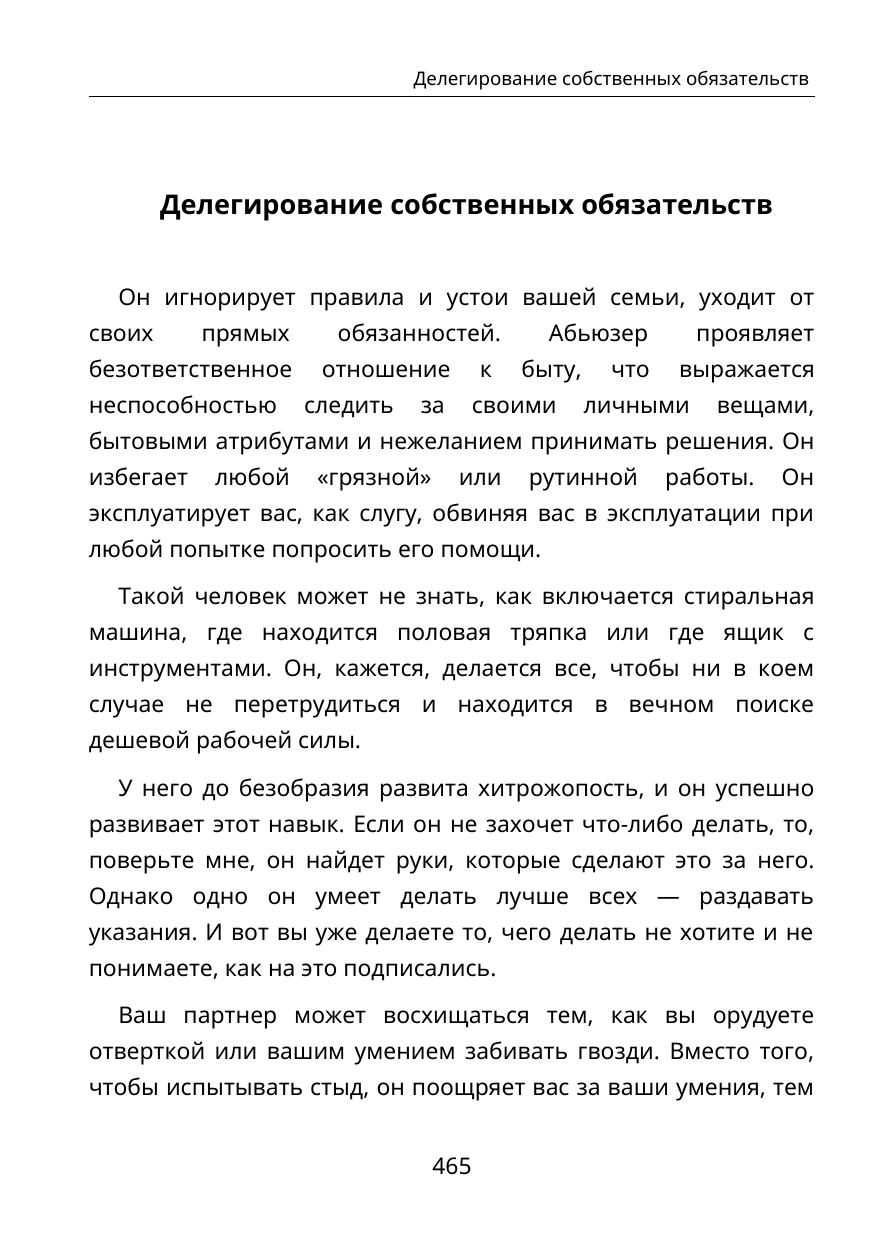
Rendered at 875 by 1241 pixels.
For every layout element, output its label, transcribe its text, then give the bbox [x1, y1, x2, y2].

text Такой человек может не знать, как включается стиральная машина, где находится половая тряпка или где ящик с инструментами. Он, кажется, делается все, чтобы ни в коем случае не перетрудиться и находится в вечном поиске дешевой рабочей силы. [88, 580, 815, 755]
text Ваш партнер может восхищаться тем, как вы орудуете отверткой или вашим умением забивать гвозди. Вместо того, чтобы испытывать стыд, он поощряет вас за ваши умения, тем [88, 999, 815, 1102]
text У него до безобразия развита хитрожопость, и он успешно развивает этот навык. Если он не захочет что-либо делать, то, поверьте мне, он найдет руки, которые сделают это за него. Однако одно он умеет делать лучше всех — раздавать указания. И вот вы уже делаете то, чего делать не хотите и не понимаете, как на это подписались. [88, 772, 815, 983]
text Он игнорирует правила и устои вашей семьи, уходит от своих прямых обязанностей. Абьюзер проявляет безответственное отношение к быту, что выражается неспособностью следить за своими личными вещами, бытовыми атрибутами и нежеланием принимать решения. Он избегает любой «грязной» или рутинной работы. Он эксплуатирует вас, как слугу, обвиняя вас в эксплуатации при любой попытке попросить его помощи. [88, 281, 815, 564]
subtitle Делегирование собственных обязательств [88, 185, 815, 222]
